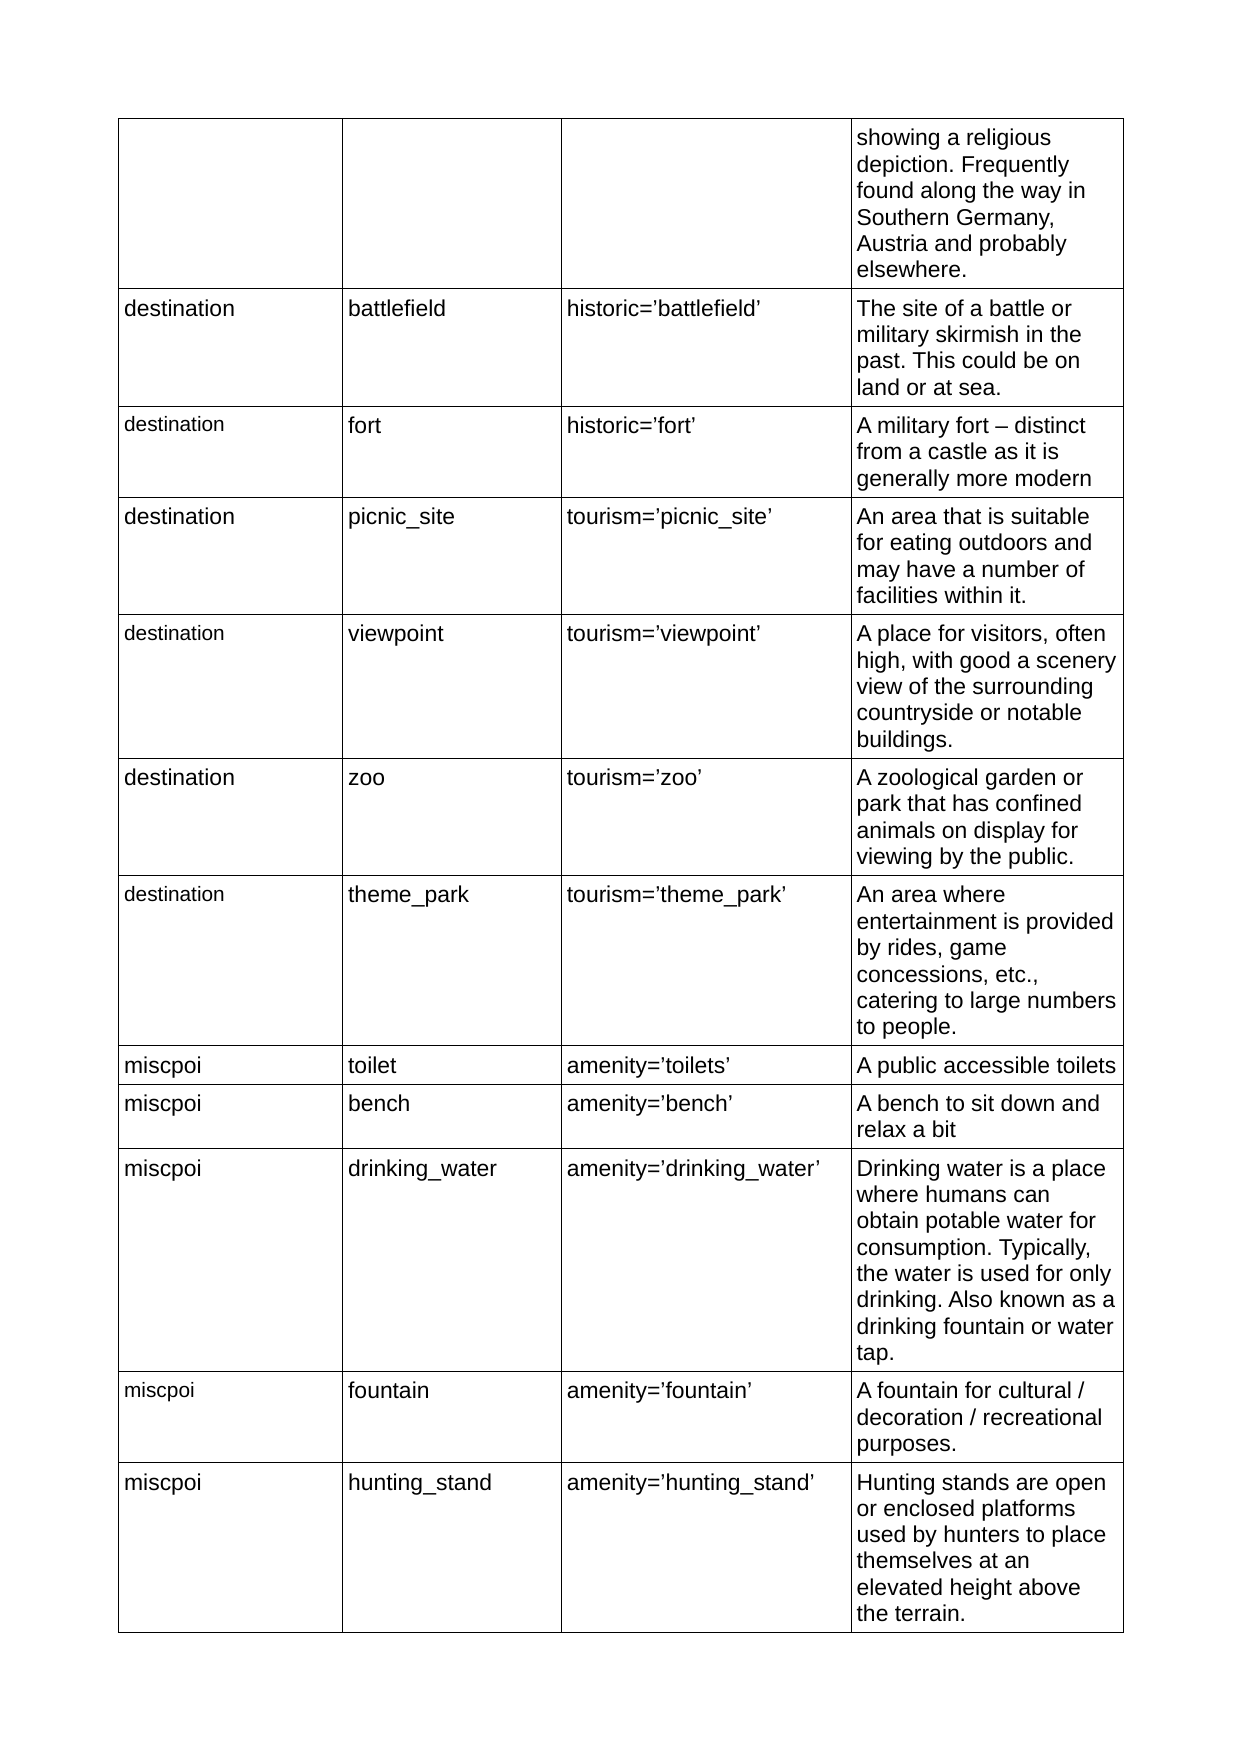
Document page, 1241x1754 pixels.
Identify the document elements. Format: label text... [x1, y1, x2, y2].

table_cell tourism=’zoo’ [562, 759, 851, 875]
table_cell destination [119, 759, 342, 875]
table_cell A place for visitors, often high, with good a scenery view of the surrounding countryside or notable buildings. [852, 615, 1123, 758]
table_cell destination [119, 289, 342, 406]
table_cell tourism=’viewpoint’ [562, 615, 851, 758]
table_cell tourism=’theme_park’ [562, 876, 851, 1045]
table_cell amenity=’bench’ [562, 1085, 851, 1148]
table_cell Drinking water is a place where humans can obtain potable water for consumption. Typically, the water is used for only drinking. Also known as a drinking fountain or water tap. [852, 1149, 1123, 1371]
table_cell [562, 119, 851, 288]
table_cell destination [119, 407, 342, 497]
table_cell viewpoint [343, 615, 561, 758]
table_cell amenity=’hunting_stand’ [562, 1463, 851, 1632]
table_cell bench [343, 1085, 561, 1148]
table_cell destination [119, 498, 342, 614]
table_cell zoo [343, 759, 561, 875]
table_cell destination [119, 876, 342, 1045]
table_cell The site of a battle or military skirmish in the past. This could be on land or at sea. [852, 289, 1123, 406]
table_cell historic=’battlefield’ [562, 289, 851, 406]
table_cell toilet [343, 1046, 561, 1084]
table_cell showing a religious depiction. Frequently found along the way in Southern Germany, Austria and probably elsewhere. [852, 119, 1123, 288]
table_cell theme_park [343, 876, 561, 1045]
table_cell fountain [343, 1372, 561, 1462]
table_cell historic=’fort’ [562, 407, 851, 497]
table_cell A military fort – distinct from a castle as it is generally more modern [852, 407, 1123, 497]
table_cell Hunting stands are open or enclosed platforms used by hunters to place themselves at an elevated height above the terrain. [852, 1463, 1123, 1632]
table_cell destination [119, 615, 342, 758]
table_cell miscpoi [119, 1463, 342, 1632]
table_cell tourism=’picnic_site’ [562, 498, 851, 614]
table_cell picnic_site [343, 498, 561, 614]
table_cell [119, 119, 342, 288]
table_cell amenity=’toilets’ [562, 1046, 851, 1084]
table_cell hunting_stand [343, 1463, 561, 1632]
table_cell [343, 119, 561, 288]
table_cell miscpoi [119, 1085, 342, 1148]
table_cell A public accessible toilets [852, 1046, 1123, 1084]
table_cell miscpoi [119, 1372, 342, 1462]
table_cell A zoological garden or park that has confined animals on display for viewing by the public. [852, 759, 1123, 875]
table_cell A bench to sit down and relax a bit [852, 1085, 1123, 1148]
table_cell amenity=’fountain’ [562, 1372, 851, 1462]
table_cell An area where entertainment is provided by rides, game concessions, etc., catering to large numbers to people. [852, 876, 1123, 1045]
table_cell miscpoi [119, 1149, 342, 1371]
table_cell drinking_water [343, 1149, 561, 1371]
table_cell An area that is suitable for eating outdoors and may have a number of facilities within it. [852, 498, 1123, 614]
table_cell miscpoi [119, 1046, 342, 1084]
table_cell battlefield [343, 289, 561, 406]
table_cell fort [343, 407, 561, 497]
table_cell A fountain for cultural / decoration / recreational purposes. [852, 1372, 1123, 1462]
table_cell amenity=’drinking_water’ [562, 1149, 851, 1371]
